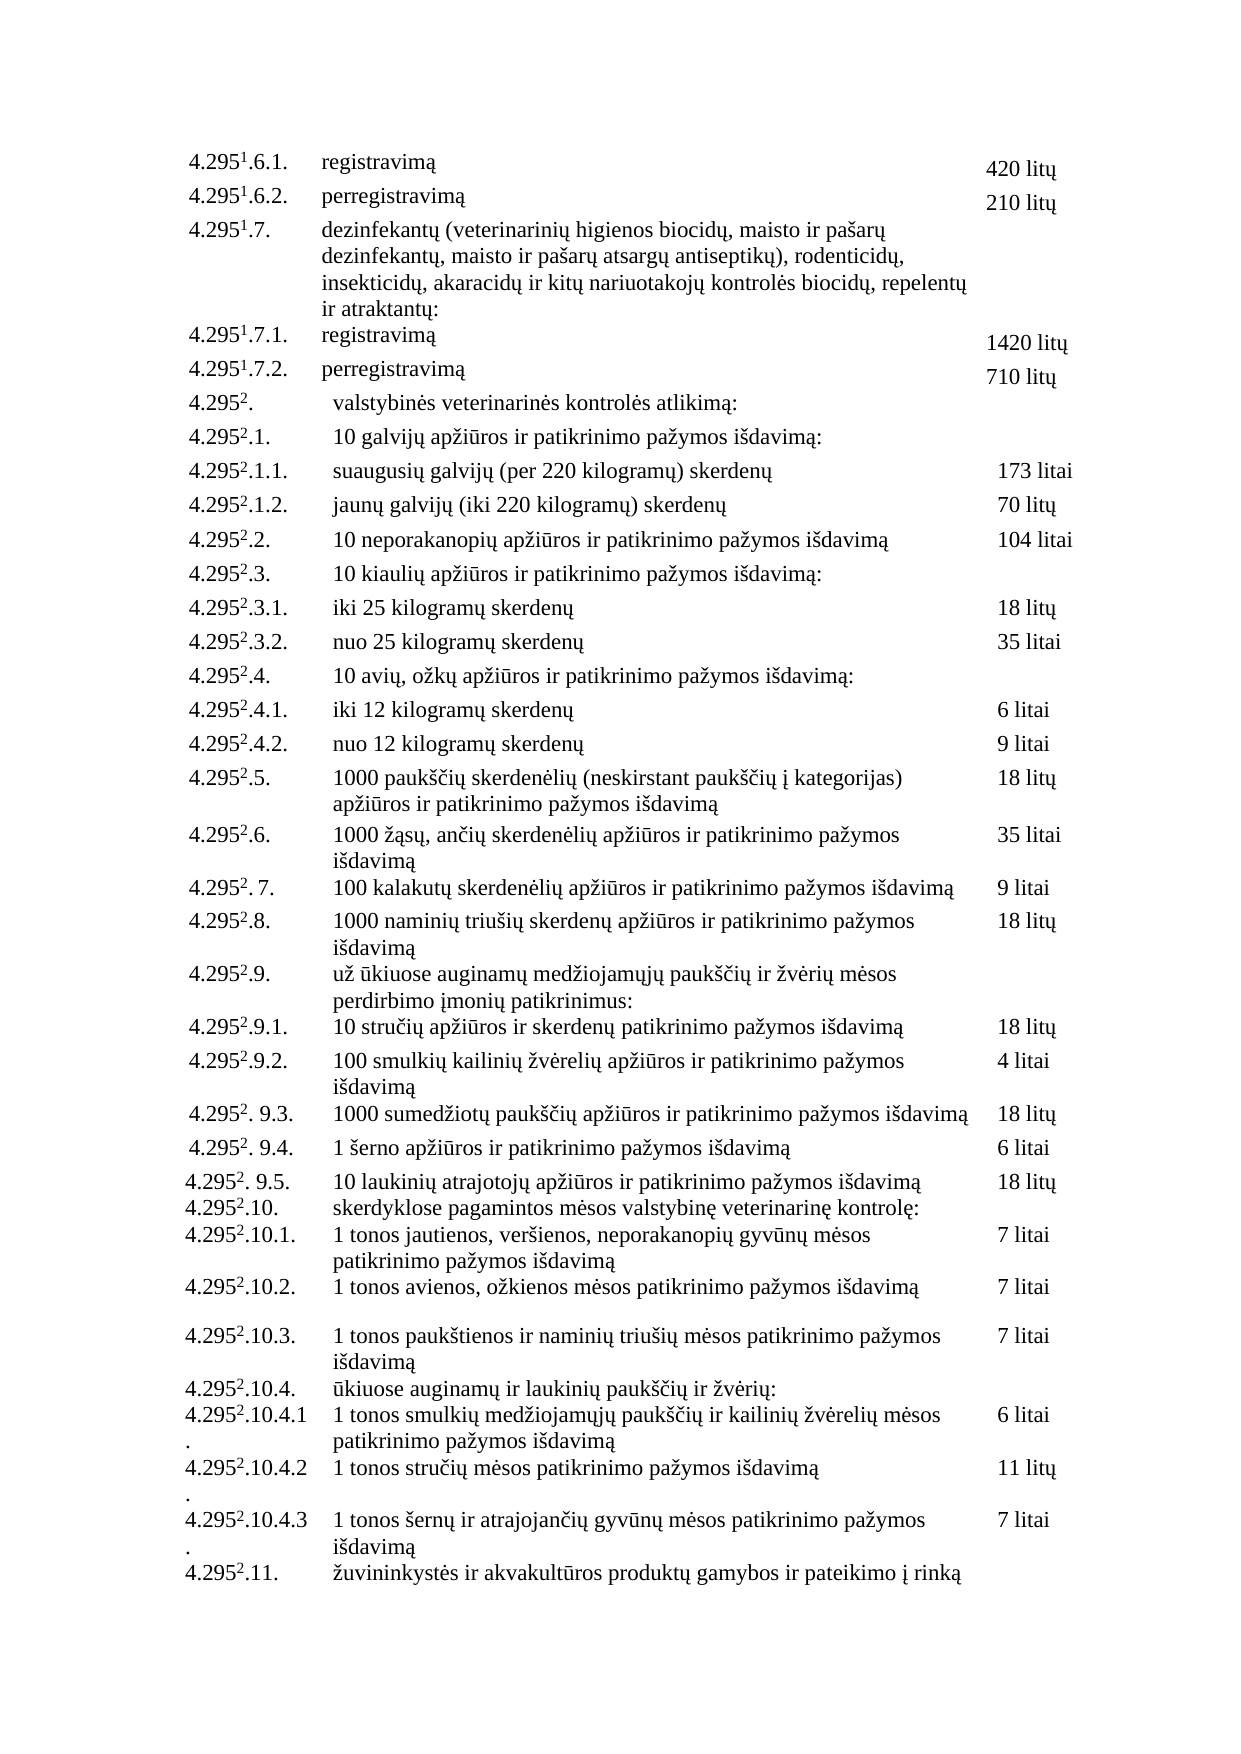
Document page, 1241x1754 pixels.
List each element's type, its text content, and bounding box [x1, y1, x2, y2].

table_cell 4.2952.11. [174, 1559, 321, 1586]
table_cell 4.2952.4.2. [177, 730, 321, 764]
table_cell 4.2952.9.2. [177, 1047, 321, 1100]
table_cell 18 litų [986, 764, 1148, 821]
table_cell 1 tonos smulkių medžiojamųjų paukščių ir kailinių žvėrelių mėsos patikrinimo pažymos išdavimą [321, 1401, 986, 1454]
table_cell ūkiuose auginamų ir laukinių paukščių ir žvėrių: [321, 1375, 986, 1401]
table_cell [986, 560, 1148, 594]
table_cell [986, 1559, 1148, 1586]
table_cell 4.2952.9.1. [177, 1013, 321, 1047]
table_cell 4.2952.10.4.2. [174, 1454, 321, 1506]
table_cell 1 šerno apžiūros ir patikrinimo pažymos išdavimą [321, 1134, 986, 1168]
table_cell 4.2952. 9.5. [174, 1168, 321, 1194]
table_cell 7 litai [986, 1221, 1148, 1273]
table_cell 4.2952.10.4.3. [174, 1506, 321, 1559]
table_cell 4.2952.10.1. [174, 1221, 321, 1273]
table_cell 1 tonos jautienos, veršienos, neporakanopių gyvūnų mėsos patikrinimo pažymos išdavimą [321, 1221, 986, 1273]
table_cell 6 litai [986, 1401, 1148, 1454]
table_cell 10 laukinių atrajotojų apžiūros ir patikrinimo pažymos išdavimą [321, 1168, 986, 1194]
table_cell 100 smulkių kailinių žvėrelių apžiūros ir patikrinimo pažymos išdavimą [321, 1047, 986, 1100]
table_cell nuo 25 kilogramų skerdenų [321, 628, 986, 662]
table_cell 4 litai [986, 1047, 1148, 1100]
table_cell 7 litai [986, 1506, 1148, 1559]
table_cell 4.2952. 9.4. [177, 1134, 321, 1168]
table_cell 4.2952.3.2. [177, 628, 321, 662]
table_cell 10 avių, ožkų apžiūros ir patikrinimo pažymos išdavimą: [321, 662, 986, 696]
table_cell 18 litų [986, 594, 1148, 628]
table_cell 9 litai [986, 874, 1148, 908]
table_cell 4.2952. 9.3. [177, 1100, 321, 1134]
table_cell 1 tonos stručių mėsos patikrinimo pažymos išdavimą [321, 1454, 986, 1506]
table_cell 1420 litų [986, 321, 1148, 355]
table_cell [986, 1375, 1148, 1401]
table_cell 1 tonos paukštienos ir naminių triušių mėsos patikrinimo pažymos išdavimą [321, 1322, 986, 1375]
table_cell žuvininkystės ir akvakultūros produktų gamybos ir pateikimo į rinką [321, 1559, 986, 1586]
table_cell [986, 389, 1148, 423]
table_cell 4.2952.1.1. [177, 458, 321, 492]
table_cell 4.2951.6.1. [177, 148, 321, 182]
table_cell 18 litų [986, 1100, 1148, 1134]
table_cell 710 litų [986, 355, 1148, 389]
table_cell 70 litų [986, 492, 1148, 526]
table_cell 18 litų [986, 908, 1148, 960]
table_cell 104 litai [986, 526, 1148, 560]
table_cell 10 neporakanopių apžiūros ir patikrinimo pažymos išdavimą [321, 526, 986, 560]
table_cell 4.2952.10.2. [174, 1273, 321, 1322]
table_cell dezinfekantų (veterinarinių higienos biocidų, maisto ir pašarų dezinfekantų, maisto ir pašarų atsargų antiseptikų), rodenticidų, insekticidų, akaracidų ir kitų nariuotakojų kontrolės biocidų, repelentų ir atraktantų: [321, 216, 986, 321]
table_cell už ūkiuose auginamų medžiojamųjų paukščių ir žvėrių mėsos perdirbimo įmonių patikrinimus: [321, 960, 986, 1013]
table_cell [986, 216, 1148, 321]
table_cell registravimą [321, 321, 986, 355]
table_cell perregistravimą [321, 182, 986, 216]
table_cell 1000 sumedžiotų paukščių apžiūros ir patikrinimo pažymos išdavimą [321, 1100, 986, 1134]
table_cell [986, 1194, 1148, 1221]
table_cell 4.2952.8. [177, 908, 321, 960]
table_cell 4.2952.10. [174, 1194, 321, 1221]
table_cell 11 litų [986, 1454, 1148, 1506]
table_cell 4.2952.3. [177, 560, 321, 594]
table_cell [986, 424, 1148, 457]
table_cell 100 kalakutų skerdenėlių apžiūros ir patikrinimo pažymos išdavimą [321, 874, 986, 908]
table_cell [986, 662, 1148, 696]
table_cell 4.2952.10.4.1. [174, 1401, 321, 1454]
table_cell 4.2952.1. [177, 424, 321, 457]
table_cell 4.2952.5. [177, 764, 321, 821]
table_cell 4.2952.3.1. [177, 594, 321, 628]
table_cell 4.2952.4. [177, 662, 321, 696]
table_cell [986, 960, 1148, 1013]
table_cell 4.2952.2. [177, 526, 321, 560]
table_cell 35 litai [986, 628, 1148, 662]
table_cell 1000 paukščių skerdenėlių (neskirstant paukščių į kategorijas) apžiūros ir patikrinimo pažymos išdavimą [321, 764, 986, 821]
table_cell 4.2951.7.2. [177, 355, 321, 389]
table_cell 6 litai [986, 1134, 1148, 1168]
table_cell 6 litai [986, 696, 1148, 730]
table_cell 1000 žąsų, ančių skerdenėlių apžiūros ir patikrinimo pažymos išdavimą [321, 821, 986, 873]
table_cell 35 litai [986, 821, 1148, 873]
table_cell 10 stručių apžiūros ir skerdenų patikrinimo pažymos išdavimą [321, 1013, 986, 1047]
table_cell iki 12 kilogramų skerdenų [321, 696, 986, 730]
table_cell 4.2951.6.2. [177, 182, 321, 216]
table_cell 10 kiaulių apžiūros ir patikrinimo pažymos išdavimą: [321, 560, 986, 594]
table_cell 4.2952.6. [177, 821, 321, 873]
table_cell valstybinės veterinarinės kontrolės atlikimą: [321, 389, 986, 423]
table_cell 10 galvijų apžiūros ir patikrinimo pažymos išdavimą: [321, 424, 986, 457]
table_cell 7 litai [986, 1273, 1148, 1322]
table_cell 1 tonos avienos, ožkienos mėsos patikrinimo pažymos išdavimą [321, 1273, 986, 1322]
table_cell skerdyklose pagamintos mėsos valstybinę veterinarinę kontrolę: [321, 1194, 986, 1221]
table_cell perregistravimą [321, 355, 986, 389]
table_cell 4.2952.4.1. [177, 696, 321, 730]
table_cell 4.2951.7.1. [177, 321, 321, 355]
table_cell 4.2952.9. [177, 960, 321, 1013]
table_cell iki 25 kilogramų skerdenų [321, 594, 986, 628]
table_cell 18 litų [986, 1013, 1148, 1047]
table_cell 210 litų [986, 182, 1148, 216]
table_cell registravimą [321, 148, 986, 182]
table_cell 4.2952. [177, 389, 321, 423]
table_cell 4.2952.1.2. [177, 492, 321, 526]
table_cell 9 litai [986, 730, 1148, 764]
table_cell 7 litai [986, 1322, 1148, 1375]
table_cell 420 litų [986, 148, 1148, 182]
table_cell 18 litų [986, 1168, 1148, 1194]
table_cell 4.2952. 7. [177, 874, 321, 908]
table_cell 4.2952.10.4. [174, 1375, 321, 1401]
table_cell suaugusių galvijų (per 220 kilogramų) skerdenų [321, 458, 986, 492]
table_cell 4.2952.10.3. [174, 1322, 321, 1375]
table_cell 1000 naminių triušių skerdenų apžiūros ir patikrinimo pažymos išdavimą [321, 908, 986, 960]
table_cell nuo 12 kilogramų skerdenų [321, 730, 986, 764]
table_cell 173 litai [986, 458, 1148, 492]
table_cell 1 tonos šernų ir atrajojančių gyvūnų mėsos patikrinimo pažymos išdavimą [321, 1506, 986, 1559]
table_cell 4.2951.7. [177, 216, 321, 321]
table_cell jaunų galvijų (iki 220 kilogramų) skerdenų [321, 492, 986, 526]
